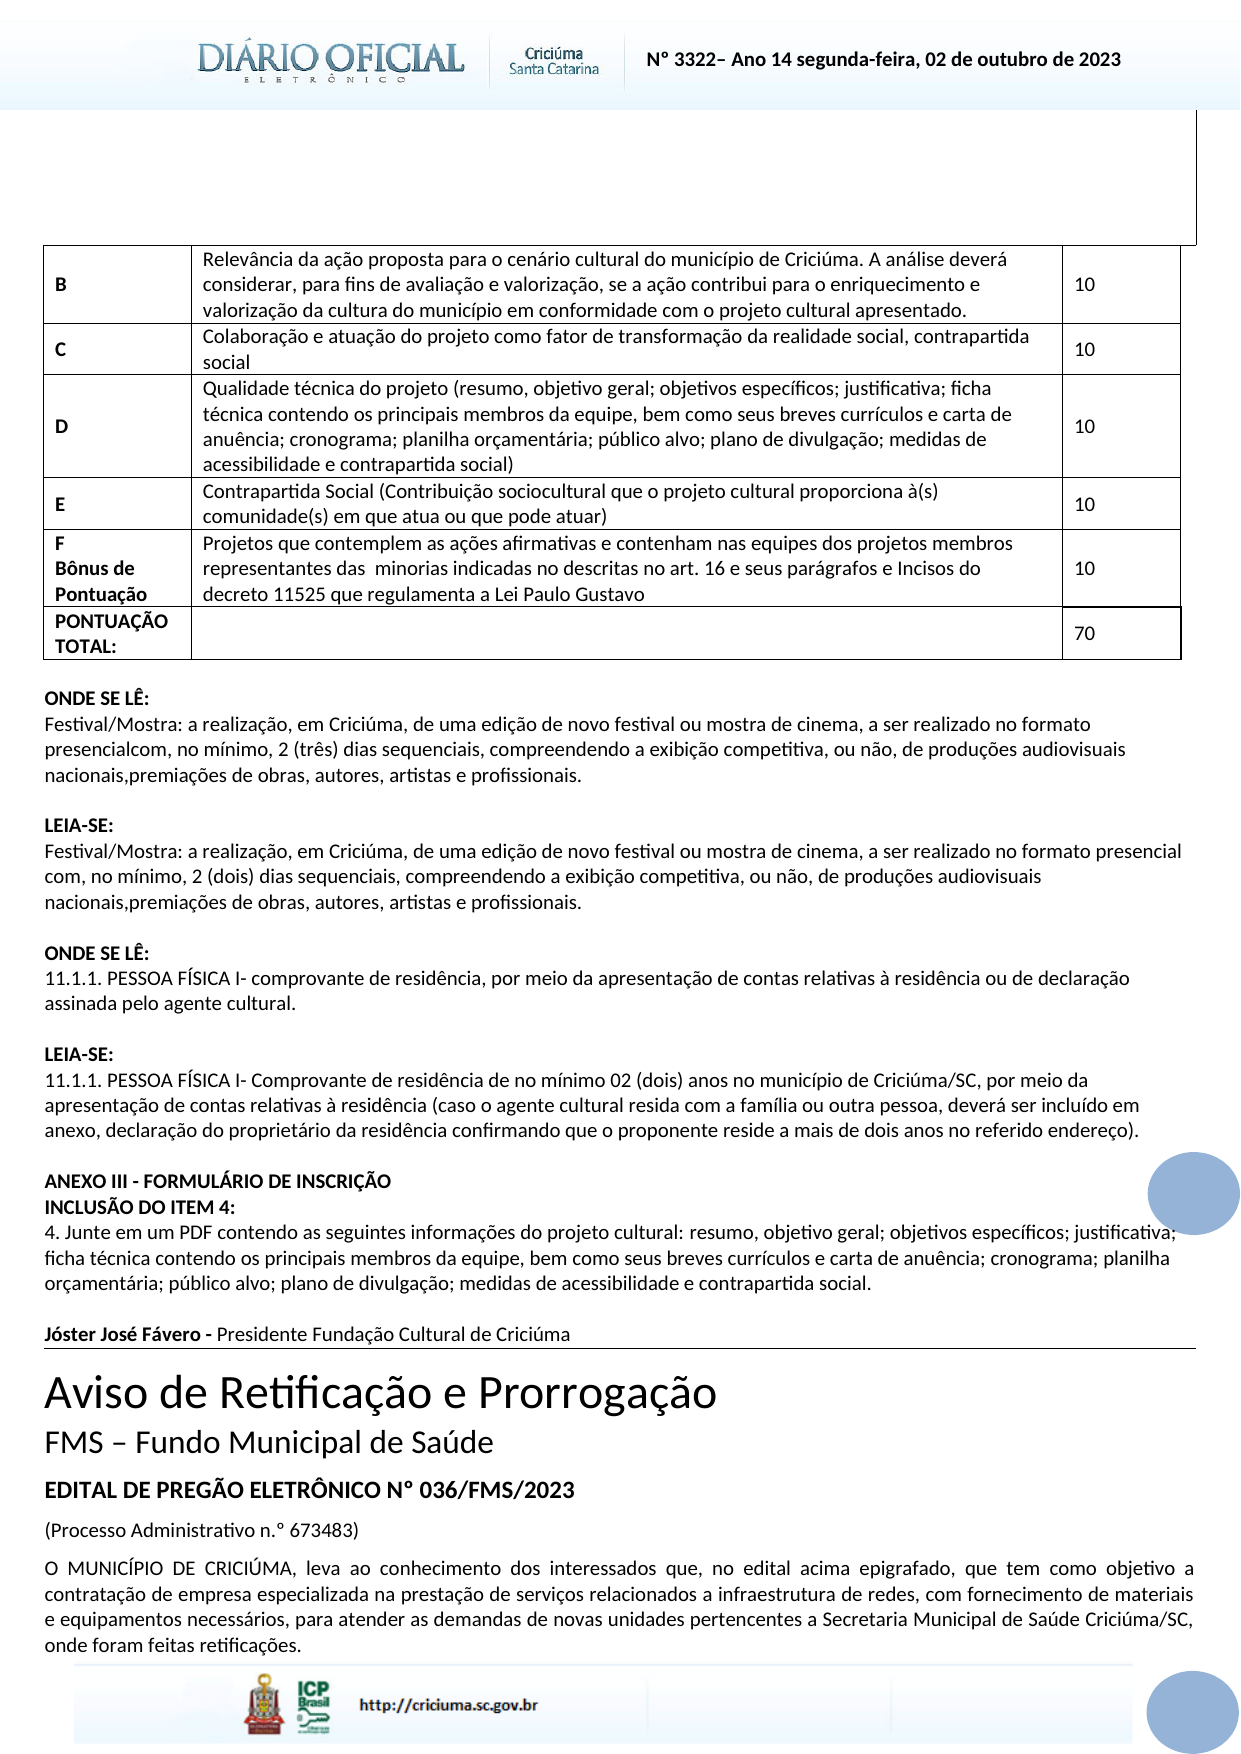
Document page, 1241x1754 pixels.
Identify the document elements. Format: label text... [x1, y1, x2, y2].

table_cell E [44, 478, 191, 529]
text 11.1.1. PESSOA FÍSICA I- comprovante de residência, por meio da apresentação de contas relativas à residência ou de declaração assinada pelo agente cultural. [44, 965, 1196, 1016]
table_cell 10 [1063, 375, 1180, 477]
text EDITAL DE PREGÃO ELETRÔNICO Nº 036/FMS/2023 [44, 1474, 1196, 1505]
table_cell Contrapartida Social (Contribuição sociocultural que o projeto cultural proporciona à(s) comunidade(s) em que atua ou que pode atuar) [192, 478, 1062, 529]
text 11.1.1. PESSOA FÍSICA I- Comprovante de residência de no mínimo 02 (dois) anos no município de Criciúma/SC, por meio da apresentação de contas relativas à residência (caso o agente cultural resida com a família ou outra pessoa, deverá ser incluído em anexo, declaração do proprietário da residência confirmando que o proponente reside a mais de dois anos no referido endereço). [44, 1067, 1196, 1143]
text O MUNICÍPIO DE CRICIÚMA, leva ao conhecimento dos interessados que, no edital acima epigrafado, que tem como objetivo a contratação de empresa especializada na prestação de serviços relacionados a infraestrutura de redes, com fornecimento de materiais e equipamentos necessários, para atender as demandas de novas unidades pertencentes a Secretaria Municipal de Saúde Criciúma/SC, onde foram feitas retificações. [44, 1556, 1196, 1657]
table_cell Projetos que contemplem as ações afirmativas e contenham nas equipes dos projetos membros representantes das minorias indicadas no descritas no art. 16 e seus parágrafos e Incisos do decreto 11525 que regulamenta a Lei Paulo Gustavo [192, 530, 1062, 606]
table_cell 10 [1063, 324, 1180, 374]
table_cell PONTUAÇÃO TOTAL: [44, 607, 191, 659]
text INCLUSÃO DO ITEM 4: [44, 1194, 1156, 1219]
table_cell 10 [1063, 530, 1180, 606]
table_cell B [44, 246, 191, 322]
table_cell 70 [1063, 608, 1180, 659]
table_cell 10 [1063, 478, 1180, 529]
text ONDE SE LÊ: [44, 686, 1196, 711]
text FMS – Fundo Municipal de Saúde [44, 1421, 1196, 1462]
table_cell 10 [1063, 246, 1180, 322]
text LEIA-SE: Festival/Mostra: a realização, em Criciúma, de uma edição de novo festival ou mostra de cinema, a ser realizado no formato presencial com, no mínimo, 2 (dois) dias sequenciais, compreendendo a exibição competitiva, ou não, de produções audiovisuais nacionais,premiações de obras, autores, artistas e profissionais. [44, 813, 1196, 914]
text Festival/Mostra: a realização, em Criciúma, de uma edição de novo festival ou mostra de cinema, a ser realizado no formato presencialcom, no mínimo, 2 (três) dias sequenciais, compreendendo a exibição competitiva, ou não, de produções audiovisuais nacionais,premiações de obras, autores, artistas e profissionais. [44, 711, 1196, 787]
table_cell F Bônus de Pontuação [44, 530, 191, 606]
table_cell Qualidade técnica do projeto (resumo, objetivo geral; objetivos específicos; justificativa; ficha técnica contendo os principais membros da equipe, bem como seus breves currículos e carta de anuência; cronograma; planilha orçamentária; público alvo; plano de divulgação; medidas de acessibilidade e contrapartida social) [192, 375, 1062, 477]
table_cell Relevância da ação proposta para o cenário cultural do município de Criciúma. A análise deverá considerar, para fins de avaliação e valorização, se a ação contribui para o enriquecimento e valorização da cultura do município em conformidade com o projeto cultural apresentado. [192, 246, 1062, 322]
text ANEXO III - FORMULÁRIO DE INSCRIÇÃO [44, 1168, 1156, 1194]
table_cell Colaboração e atuação do projeto como fator de transformação da realidade social, contrapartida social [192, 324, 1062, 374]
text Jóster José Fávero - Presidente Fundação Cultural de Criciúma [44, 1321, 1196, 1348]
text ONDE SE LÊ: [44, 940, 1196, 965]
text (Processo Administrativo n.º 673483) [44, 1517, 1196, 1543]
table_cell C [44, 324, 191, 374]
text LEIA-SE: [44, 1041, 1196, 1067]
text 4. Junte em um PDF contendo as seguintes informações do projeto cultural: resumo, objetivo geral; objetivos específicos; justificativa; ficha técnica contendo os principais membros da equipe, bem como seus breves currículos e carta de anuência; cronograma; planilha orçamentária; público alvo; plano de divulgação; medidas de acessibilidade e contrapartida social. [44, 1219, 1196, 1296]
table_cell [192, 607, 1062, 659]
text Aviso de Retificação e Prorrogação [44, 1362, 1196, 1421]
table_cell D [44, 375, 191, 477]
